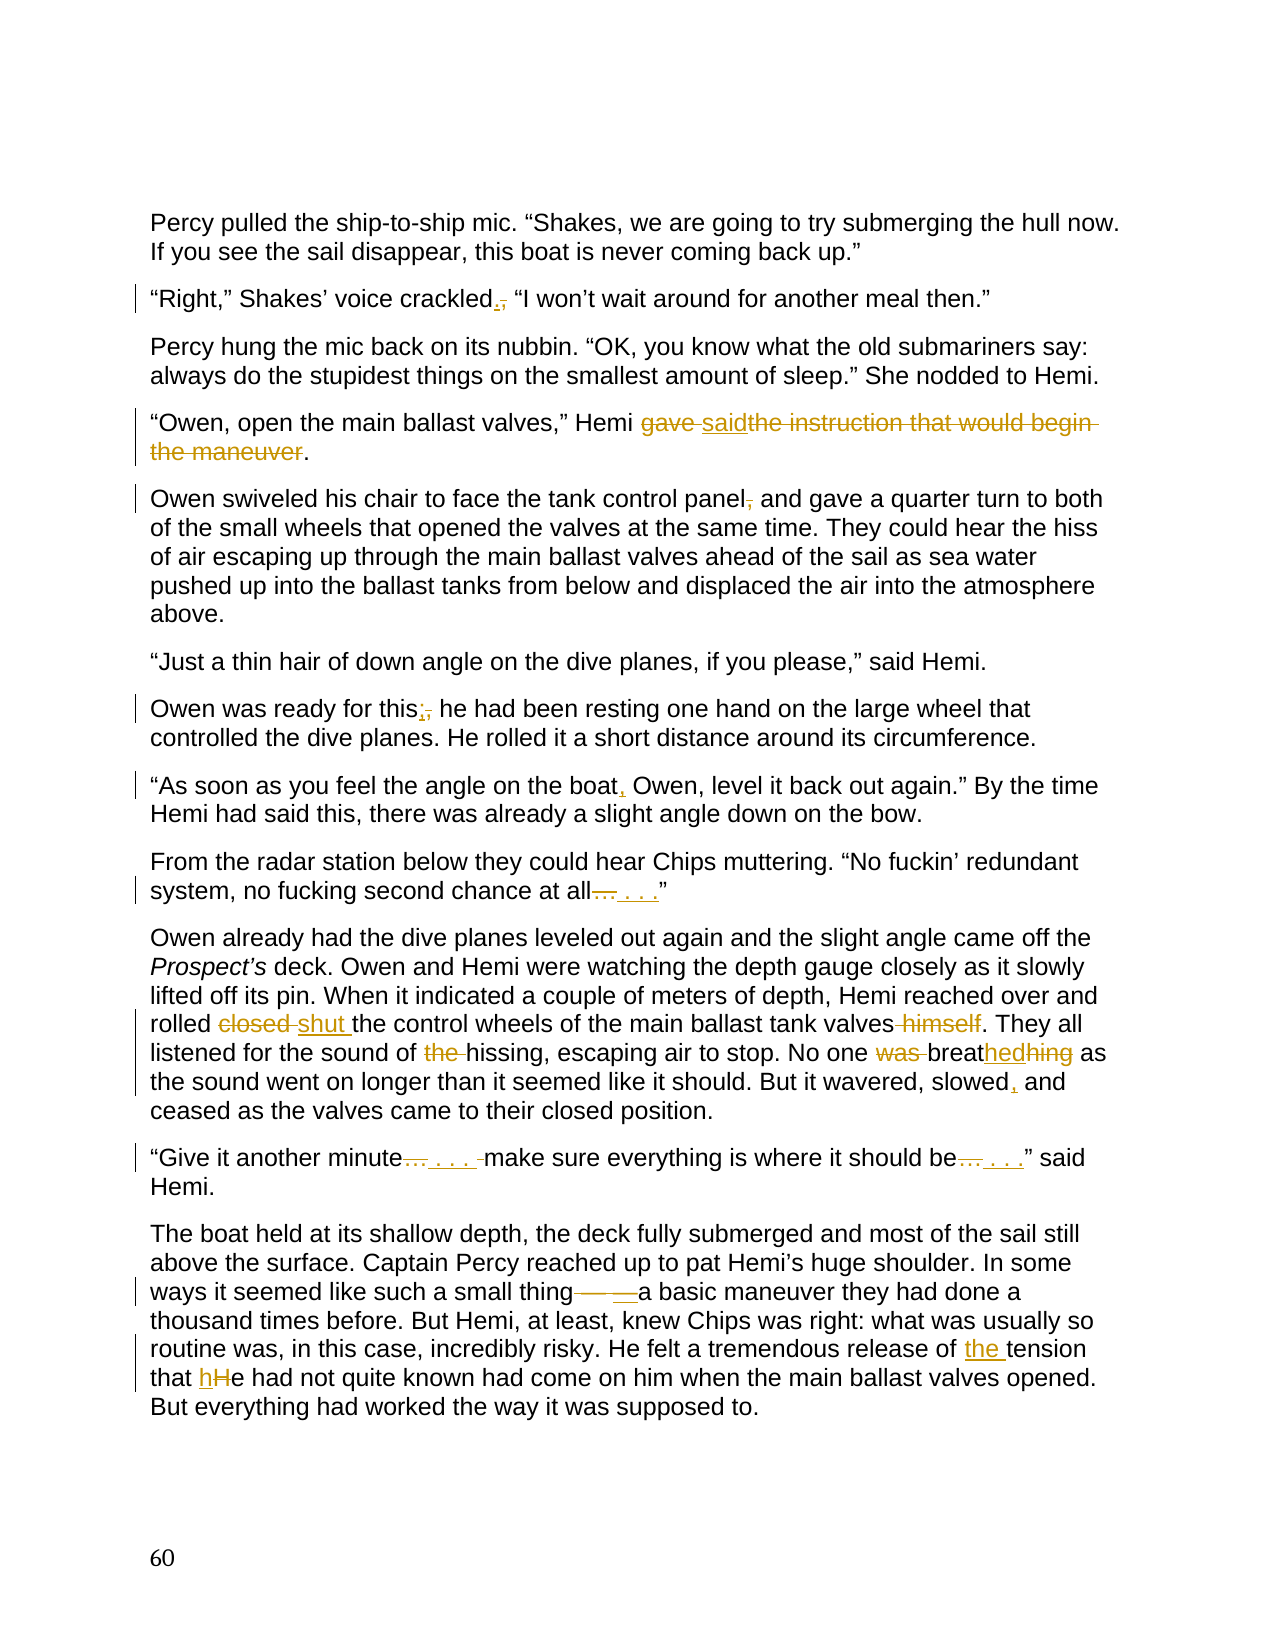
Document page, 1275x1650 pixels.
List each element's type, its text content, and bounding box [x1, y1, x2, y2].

text “As soon as you feel the angle on the boat, Owen, level it back out again.” By the time Hemi had said this, there was already a slight angle down on the bow. [150, 771, 1125, 828]
text “Just a thin hair of down angle on the dive planes, if you please,” said Hemi. [150, 647, 1125, 676]
text The boat held at its shallow depth, the deck fully submerged and most of the sail still above the surface. Captain Percy reached up to pat Hemi’s huge shoulder. In some ways it seemed like such a small thing—a basic maneuver they had done a thousand times before. But Hemi, at least, knew Chips was right: what was usually so routine was, in this case, incredibly risky. He felt a tremendous release of the tension that he had not quite known had come on him when the main ballast valves opened. But everything had worked the way it was supposed to. [150, 1219, 1125, 1421]
text “Owen, open the main ballast valves,” Hemi said. [150, 408, 1125, 466]
text Percy hung the mic back on its nubbin. “OK, you know what the old submariners say: always do the stupidest things on the smallest amount of sleep.” She nodded to Hemi. [150, 332, 1125, 389]
text “Right,” Shakes’ voice crackled. “I won’t wait around for another meal then.” [150, 284, 1125, 313]
text Percy pulled the ship-to-ship mic. “Shakes, we are going to try submerging the hull now. If you see the sail disappear, this boat is never coming back up.” [150, 208, 1125, 266]
text Owen swiveled his chair to face the tank control panel and gave a quarter turn to both of the small wheels that opened the valves at the same time. They could hear the hiss of air escaping up through the main ballast valves ahead of the sail as sea water pushed up into the ballast tanks from below and displaced the air into the atmosphere above. [150, 484, 1125, 628]
text Owen already had the dive planes leveled out again and the slight angle came off the Prospect’s deck. Owen and Hemi were watching the depth gauge closely as it slowly lifted off its pin. When it indicated a couple of meters of depth, Hemi reached over and rolled shut the control wheels of the main ballast tank valves. They all listened for the sound of hissing, escaping air to stop. No one breathed as the sound went on longer than it seemed like it should. But it wavered, slowed, and ceased as the valves came to their closed position. [150, 923, 1125, 1124]
text From the radar station below they could hear Chips muttering. “No fuckin’ redundant system, no fucking second chance at all . . .” [150, 847, 1125, 904]
text Owen was ready for this; he had been resting one hand on the large wheel that controlled the dive planes. He rolled it a short distance around its circumference. [150, 694, 1125, 752]
text “Give it another minute . . . make sure everything is where it should be . . .” said Hemi. [150, 1143, 1125, 1201]
